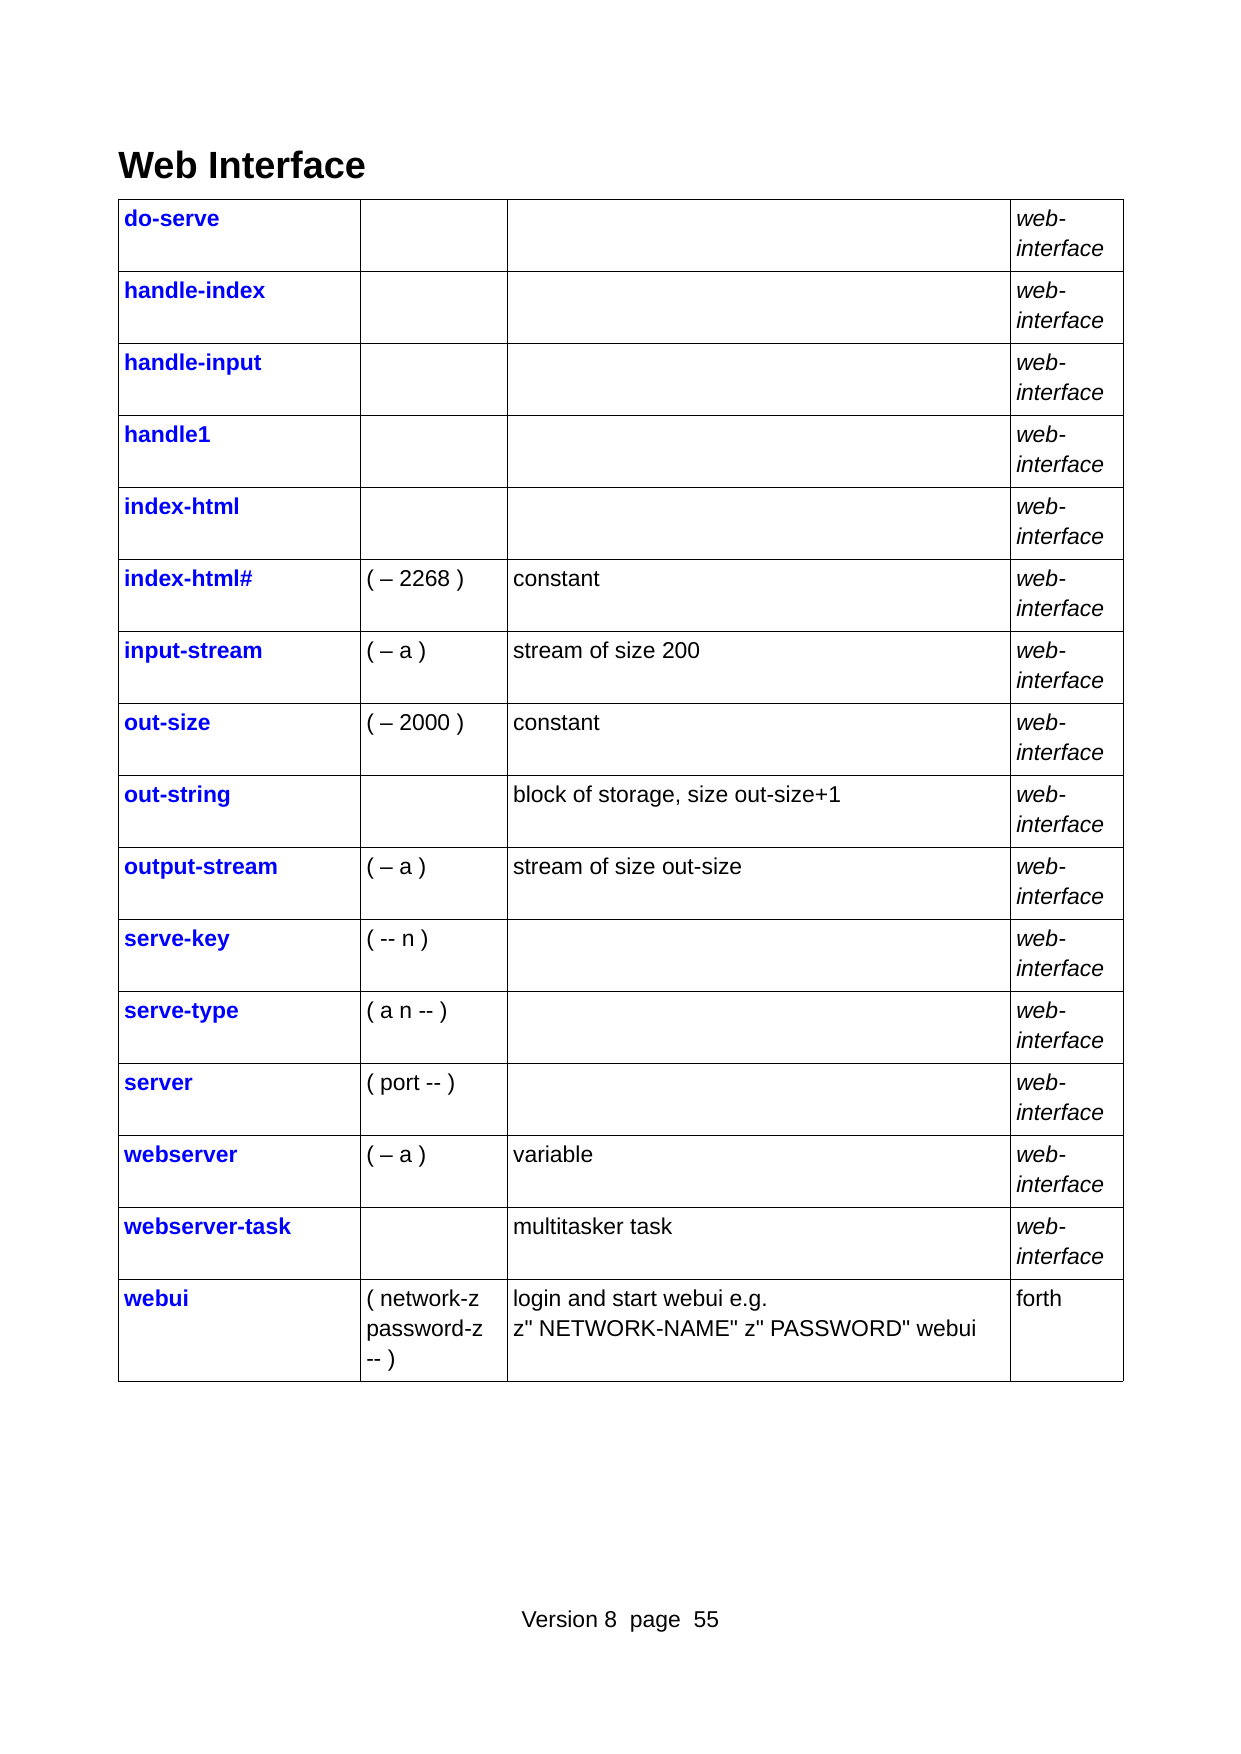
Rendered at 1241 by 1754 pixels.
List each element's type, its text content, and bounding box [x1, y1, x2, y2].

subtitle Web Interface [118, 143, 1122, 187]
table_cell webserver-task [119, 1208, 360, 1279]
table_cell web-interface [1011, 632, 1123, 703]
table_cell web-interface [1011, 416, 1123, 487]
table_cell web-interface [1011, 776, 1123, 847]
table_cell index-html# [119, 560, 360, 631]
table_cell [361, 488, 507, 559]
table_cell ( a n -- ) [361, 992, 507, 1063]
table_cell variable [508, 1136, 1010, 1207]
table_cell login and start webui e.g. z" NETWORK-NAME" z" PASSWORD" webui [508, 1280, 1010, 1381]
table_cell webserver [119, 1136, 360, 1207]
table_cell webui [119, 1280, 360, 1381]
table_cell ( – a ) [361, 848, 507, 919]
table_cell block of storage, size out-size+1 [508, 776, 1010, 847]
table_cell handle-input [119, 344, 360, 415]
table_cell out-string [119, 776, 360, 847]
table_cell web-interface [1011, 272, 1123, 343]
table_cell server [119, 1064, 360, 1135]
table_cell [361, 1208, 507, 1279]
table_cell ( – 2268 ) [361, 560, 507, 631]
table_cell forth [1011, 1280, 1123, 1381]
table_cell ( network-z password-z -- ) [361, 1280, 507, 1381]
table_cell [508, 344, 1010, 415]
table_cell multitasker task [508, 1208, 1010, 1279]
table_header web-interface [1011, 200, 1123, 271]
table_cell ( – a ) [361, 1136, 507, 1207]
table_cell constant [508, 704, 1010, 775]
table_cell stream of size out-size [508, 848, 1010, 919]
table_cell stream of size 200 [508, 632, 1010, 703]
table_cell index-html [119, 488, 360, 559]
table_cell web-interface [1011, 920, 1123, 991]
table_cell web-interface [1011, 1208, 1123, 1279]
table_cell output-stream [119, 848, 360, 919]
table_cell ( – 2000 ) [361, 704, 507, 775]
table_cell [508, 1064, 1010, 1135]
table_cell ( -- n ) [361, 920, 507, 991]
table_cell web-interface [1011, 992, 1123, 1063]
table_cell [508, 488, 1010, 559]
table_cell [361, 344, 507, 415]
table_cell [508, 416, 1010, 487]
table_header [508, 200, 1010, 271]
table_cell web-interface [1011, 344, 1123, 415]
table_cell ( – a ) [361, 632, 507, 703]
table_cell constant [508, 560, 1010, 631]
table_cell [361, 416, 507, 487]
table_cell [508, 920, 1010, 991]
table_cell web-interface [1011, 1064, 1123, 1135]
table_header do-serve [119, 200, 360, 271]
table_cell handle1 [119, 416, 360, 487]
table_cell serve-type [119, 992, 360, 1063]
table_cell out-size [119, 704, 360, 775]
table_cell serve-key [119, 920, 360, 991]
table_header [361, 200, 507, 271]
table_cell web-interface [1011, 1136, 1123, 1207]
table_cell [508, 992, 1010, 1063]
table_cell [361, 776, 507, 847]
table_cell web-interface [1011, 560, 1123, 631]
table_cell ( port -- ) [361, 1064, 507, 1135]
table_cell [361, 272, 507, 343]
table_cell input-stream [119, 632, 360, 703]
table_cell web-interface [1011, 704, 1123, 775]
table_cell [508, 272, 1010, 343]
table_cell web-interface [1011, 848, 1123, 919]
table_cell web-interface [1011, 488, 1123, 559]
table_cell handle-index [119, 272, 360, 343]
